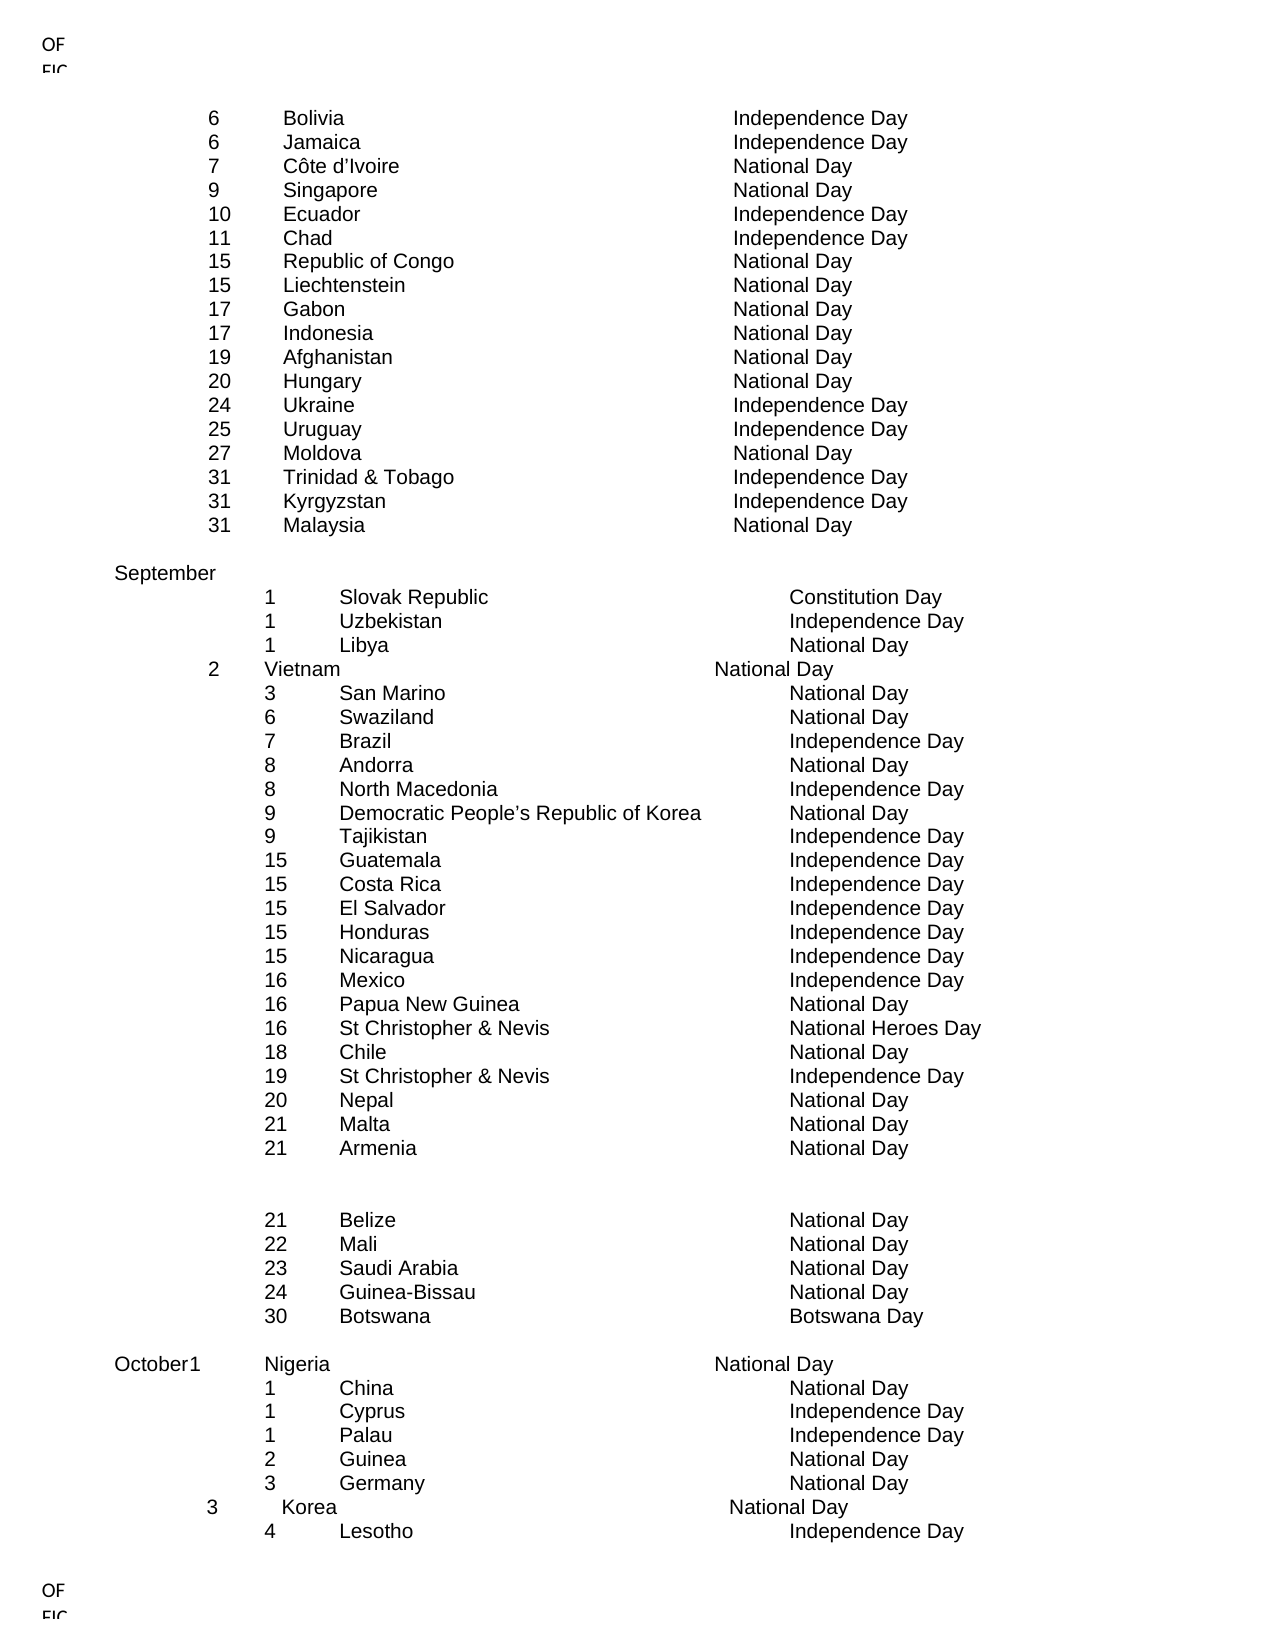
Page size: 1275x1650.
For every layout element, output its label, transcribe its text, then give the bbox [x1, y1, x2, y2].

text 6 Bolivia Independence Day [133, 106, 1181, 129]
text 19 St Christopher & Nevis Independence Day [114, 1064, 1181, 1088]
text October 1 Nigeria National Day [114, 1351, 1181, 1375]
text 9 Singapore National Day [133, 177, 1181, 201]
text 7 Côte d’Ivoire National Day [133, 153, 1181, 177]
text 16 St Christopher & Nevis National Heroes Day [114, 1016, 1181, 1040]
text 18 Chile National Day [114, 1040, 1181, 1064]
text 15 Guatemala Independence Day [114, 848, 1181, 872]
text 8 North Macedonia Independence Day [114, 776, 1181, 800]
text 11 Chad Independence Day [133, 225, 1181, 249]
text 19 Afghanistan National Day [133, 345, 1181, 369]
text 17 Indonesia National Day [133, 321, 1181, 345]
text 4 Lesotho Independence Day [114, 1519, 1181, 1543]
text 2 Vietnam National Day [114, 657, 1181, 681]
text 3 Germany National Day [114, 1471, 1181, 1495]
text 16 Papua New Guinea National Day [114, 992, 1181, 1016]
text 17 Gabon National Day [133, 297, 1181, 321]
text 1 Cyprus Independence Day [114, 1399, 1181, 1423]
text 1 China National Day [114, 1375, 1181, 1399]
text 21 Malta National Day [114, 1112, 1181, 1136]
text 31 Malaysia National Day [133, 513, 1181, 537]
text 3 San Marino National Day [114, 681, 1181, 704]
text 3 Korea National Day [114, 1495, 1181, 1519]
text 9 Tajikistan Independence Day [114, 824, 1181, 848]
text 21 Belize National Day [114, 1208, 1181, 1232]
text 15 Honduras Independence Day [114, 920, 1181, 944]
text 1 Slovak Republic Constitution Day [114, 585, 1181, 609]
text 15 Republic of Congo National Day [133, 249, 1181, 273]
text 15 Costa Rica Independence Day [114, 872, 1181, 896]
text 2 Guinea National Day [114, 1447, 1181, 1471]
text 24 Ukraine Independence Day [133, 393, 1181, 417]
text 1 Libya National Day [114, 633, 1181, 657]
text 23 Saudi Arabia National Day [114, 1256, 1181, 1279]
text 21 Armenia National Day [114, 1136, 1181, 1160]
text 22 Mali National Day [114, 1232, 1181, 1256]
text 10 Ecuador Independence Day [133, 201, 1181, 225]
text 1 Uzbekistan Independence Day [114, 609, 1181, 633]
text 31 Trinidad & Tobago Independence Day [133, 465, 1181, 489]
text 15 El Salvador Independence Day [114, 896, 1181, 920]
text 24 Guinea-Bissau National Day [114, 1279, 1181, 1303]
text 9 Democratic People’s Republic of Korea National Day [114, 800, 1181, 824]
text 27 Moldova National Day [133, 441, 1181, 465]
text 30 Botswana Botswana Day [114, 1303, 1181, 1327]
text 8 Andorra National Day [114, 752, 1181, 776]
text 25 Uruguay Independence Day [133, 417, 1181, 441]
text 20 Hungary National Day [133, 369, 1181, 393]
text 7 Brazil Independence Day [114, 728, 1181, 752]
text 31 Kyrgyzstan Independence Day [133, 489, 1181, 513]
text September [114, 561, 1181, 585]
text 20 Nepal National Day [114, 1088, 1181, 1112]
text 6 Swaziland National Day [114, 704, 1181, 728]
text 6 Jamaica Independence Day [133, 129, 1181, 153]
text 15 Nicaragua Independence Day [114, 944, 1181, 968]
text 16 Mexico Independence Day [114, 968, 1181, 992]
text 15 Liechtenstein National Day [133, 273, 1181, 297]
text 1 Palau Independence Day [114, 1423, 1181, 1447]
